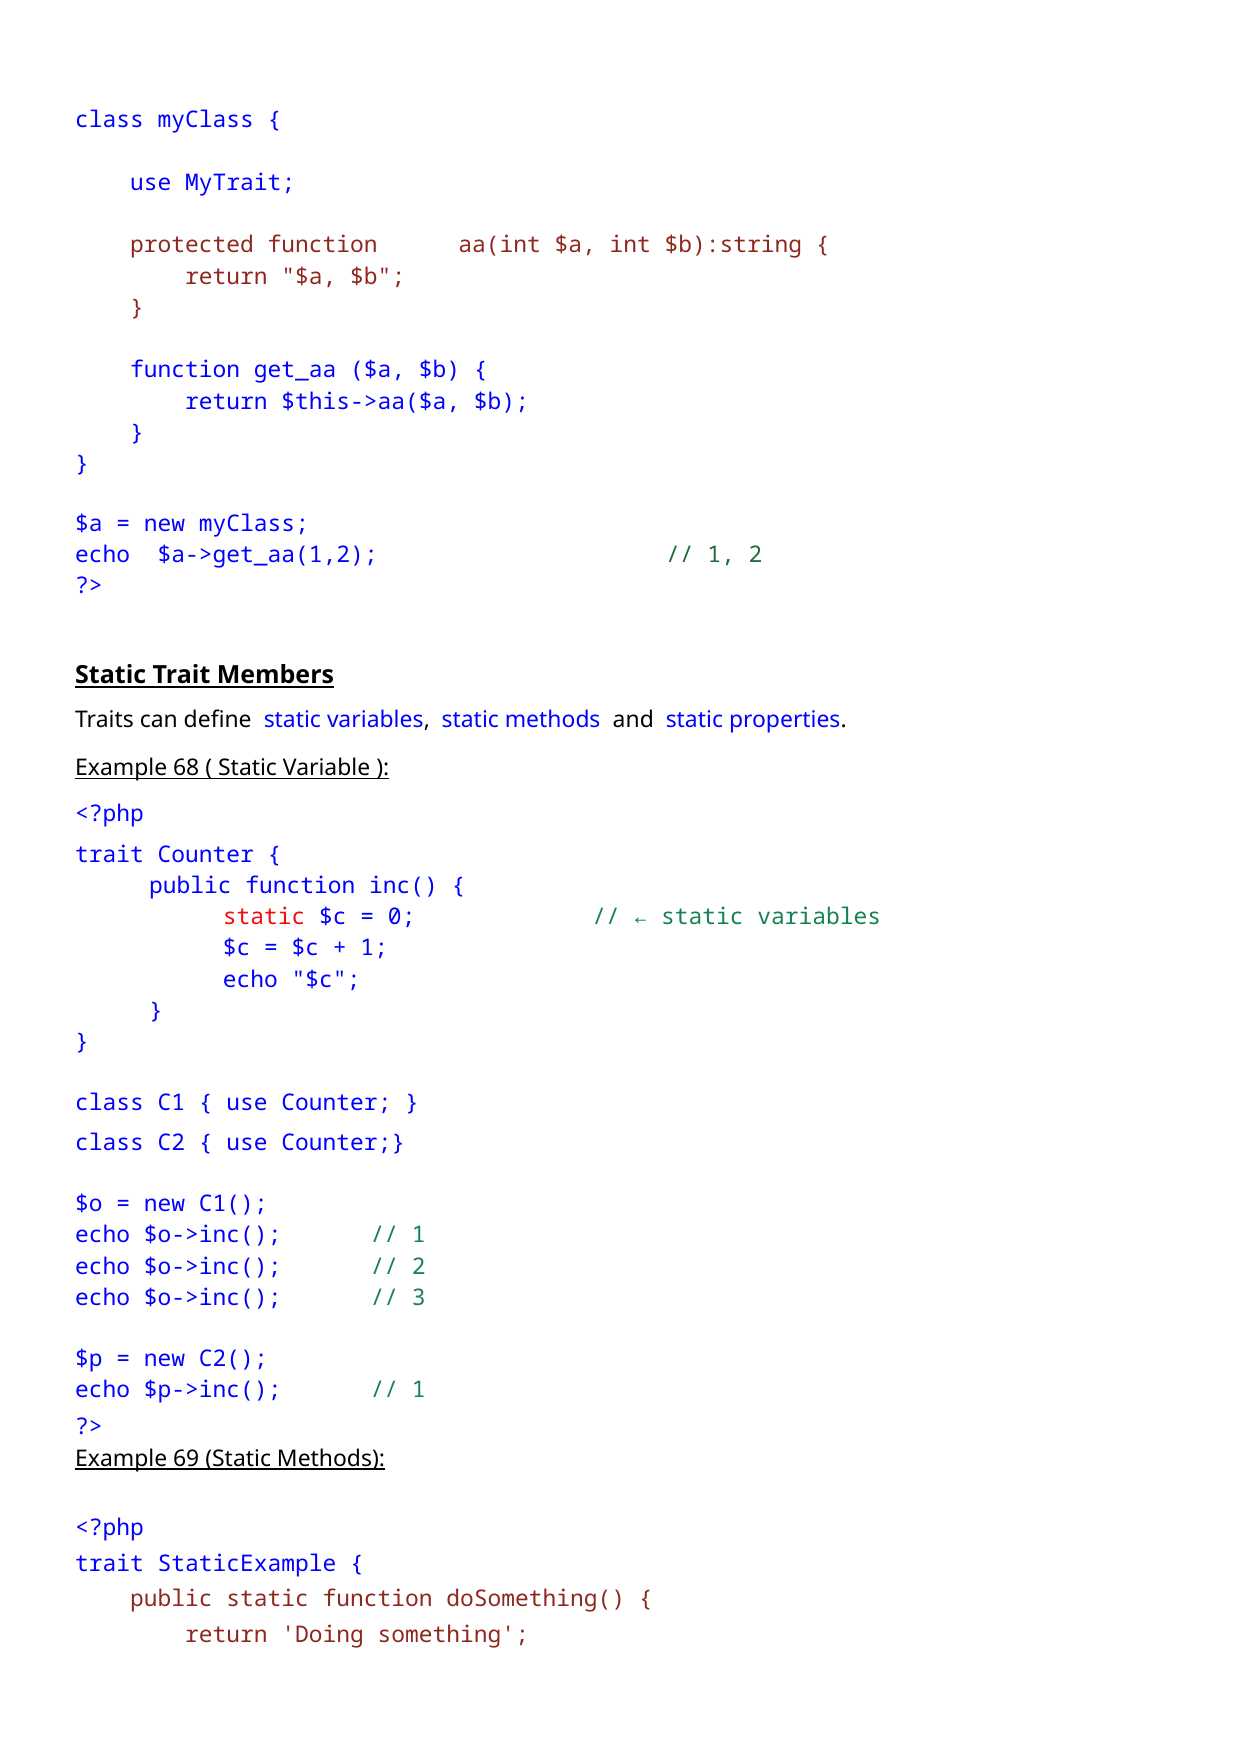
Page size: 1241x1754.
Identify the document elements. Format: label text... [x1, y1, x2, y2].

text $a = new myClass; [75, 507, 1166, 538]
text class C1 { use Counter; } [75, 1086, 1166, 1117]
text echo $p->inc(); // 1 [75, 1373, 1166, 1404]
text } [75, 416, 1166, 447]
text echo $o->inc(); // 1 [75, 1218, 1166, 1249]
text ?> [75, 569, 1166, 600]
text } [75, 447, 1166, 478]
text } [75, 994, 1166, 1025]
text } [75, 1025, 1166, 1056]
text class myClass { [75, 103, 1166, 134]
text $o = new C1(); [75, 1187, 1166, 1218]
text use MyTrait; [75, 166, 1166, 197]
text echo $o->inc(); // 2 [75, 1249, 1166, 1281]
text Example 68 ( Static Variable ): [75, 751, 1166, 782]
text return $this->aa($a, $b); [75, 384, 1166, 416]
text $p = new C2(); [75, 1342, 1166, 1373]
text class C2 { use Counter;} [75, 1126, 1166, 1157]
text } [75, 291, 1166, 322]
text Traits can define static variables, static methods and static properties. [75, 703, 1166, 734]
text trait Counter { [75, 837, 1166, 869]
text protected function aa(int $a, int $b):string { [75, 228, 1166, 259]
text echo $o->inc(); // 3 [75, 1281, 1166, 1312]
text Example 69 (Static Methods): [75, 1442, 1166, 1473]
text static $c = 0; // ← static variables [75, 900, 1166, 931]
text ?> [75, 1410, 1166, 1442]
text public function inc() { [75, 869, 1166, 900]
text echo "$c"; [75, 962, 1166, 994]
text $c = $c + 1; [75, 931, 1166, 962]
subtitle Static Trait Members [75, 657, 1166, 691]
text echo $a->get_aa(1,2); // 1, 2 [75, 538, 1166, 569]
text <?php [75, 797, 1166, 828]
text <?php trait StaticExample { public static function doSomething() { return 'Doing something'; [75, 1511, 1166, 1649]
text return "$a, $b"; [75, 259, 1166, 291]
text function get_aa ($a, $b) { [75, 353, 1166, 384]
